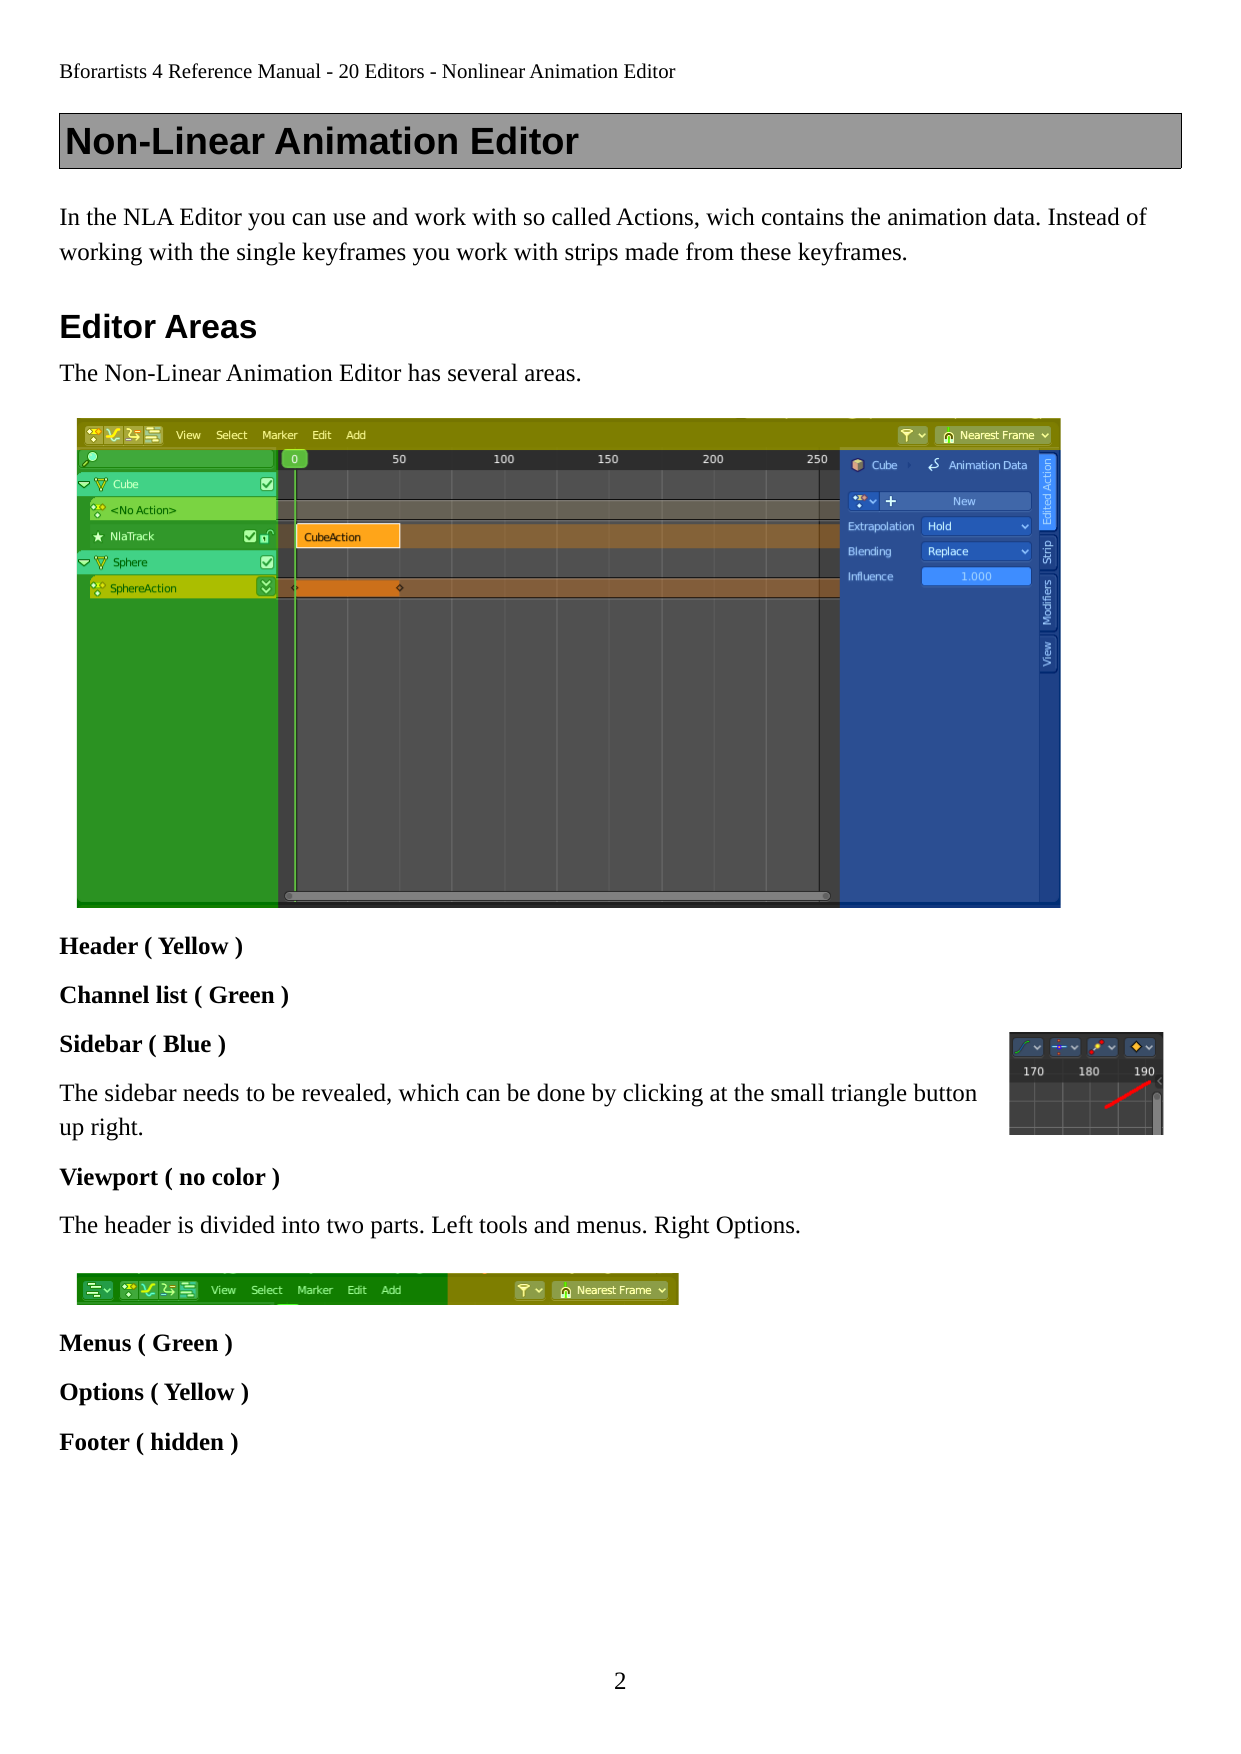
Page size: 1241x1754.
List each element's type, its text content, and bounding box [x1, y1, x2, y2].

text Menus ( Green ) [59, 1260, 1181, 1357]
text The sidebar needs to be revealed, which can be done by clicking at the small triangle button up right. [59, 1078, 1181, 1141]
text Options ( Yellow ) [59, 1377, 1181, 1406]
text In the NLA Editor you can use and work with so called Actions, wich contains the animation data. Instead of working with the single keyframes you work with strips made from these keyframes. [59, 202, 1181, 266]
text Footer ( hidden ) [59, 1427, 1181, 1455]
subtitle Editor Areas [59, 307, 1181, 345]
text The Non-Linear Animation Editor has several areas. [59, 358, 1181, 387]
picture [1009, 1032, 1164, 1135]
picture [76, 418, 1061, 908]
text Viewport ( no color ) [59, 1162, 1181, 1190]
text Sidebar ( Blue ) [59, 1029, 1181, 1058]
table_header Non-Linear Animation Editor [60, 114, 1181, 168]
text Header ( Yellow ) [59, 407, 1181, 959]
text The header is divided into two parts. Left tools and menus. Right Options. [59, 1211, 1181, 1239]
picture [76, 1273, 679, 1305]
text Channel list ( Green ) [59, 980, 1181, 1009]
